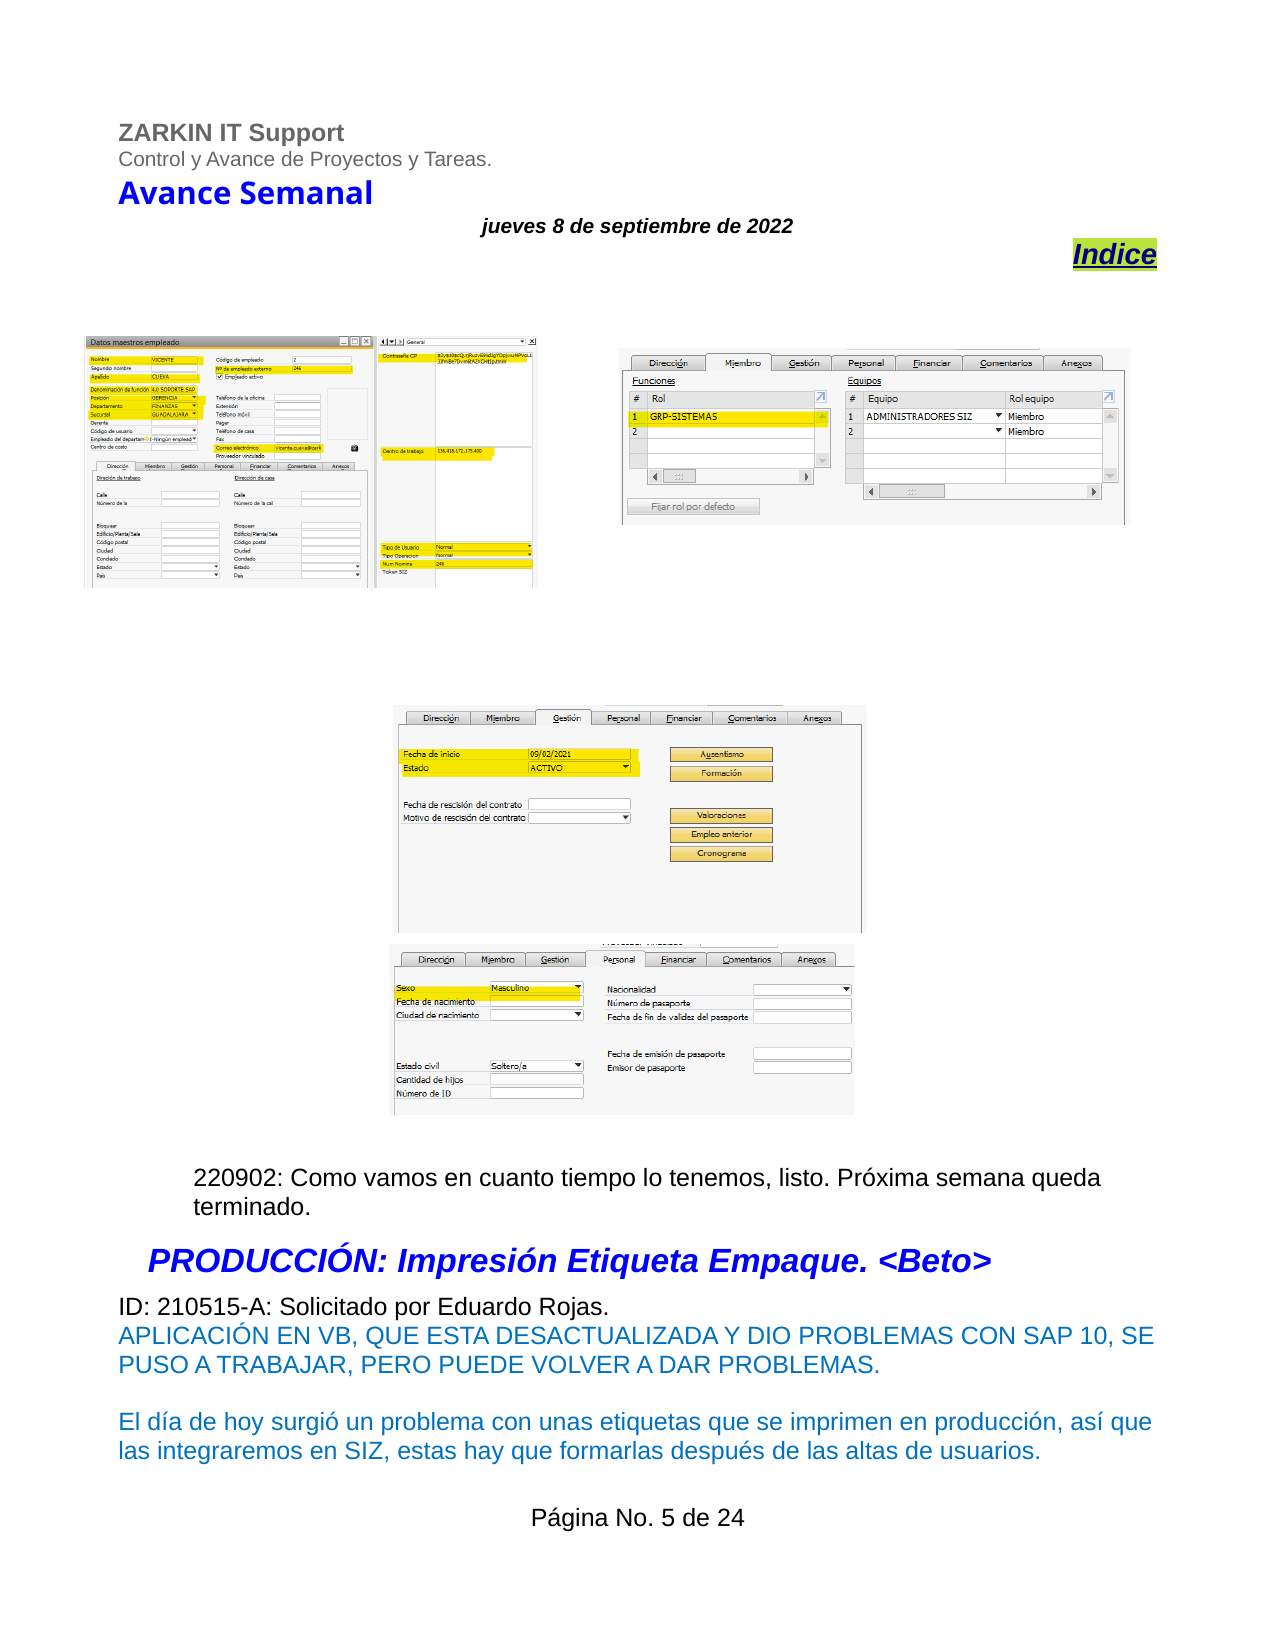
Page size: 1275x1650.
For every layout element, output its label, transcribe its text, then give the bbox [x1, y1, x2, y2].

text ID: 210515-A: Solicitado por Eduardo Rojas. [118, 1292, 1157, 1321]
text APLICACIÓN EN VB, QUE ESTA DESACTUALIZADA Y DIO PROBLEMAS CON SAP 10, SE PUSO A TRABAJAR, PERO PUEDE VOLVER A DAR PROBLEMAS. [118, 1321, 1157, 1379]
picture [619, 348, 1132, 525]
picture [392, 705, 867, 933]
text 220902: Como vamos en cuanto tiempo lo tenemos, listo. Próxima semana queda terminado. [193, 1163, 1157, 1220]
subtitle PRODUCCIÓN: Impresión Etiqueta Empaque. <Beto> [148, 1241, 1157, 1280]
picture [84, 336, 539, 588]
picture [389, 944, 855, 1115]
text El día de hoy surgió un problema con unas etiquetas que se imprimen en producción, así que las integraremos en SIZ, estas hay que formarlas después de las altas de usuarios. [118, 1407, 1157, 1465]
